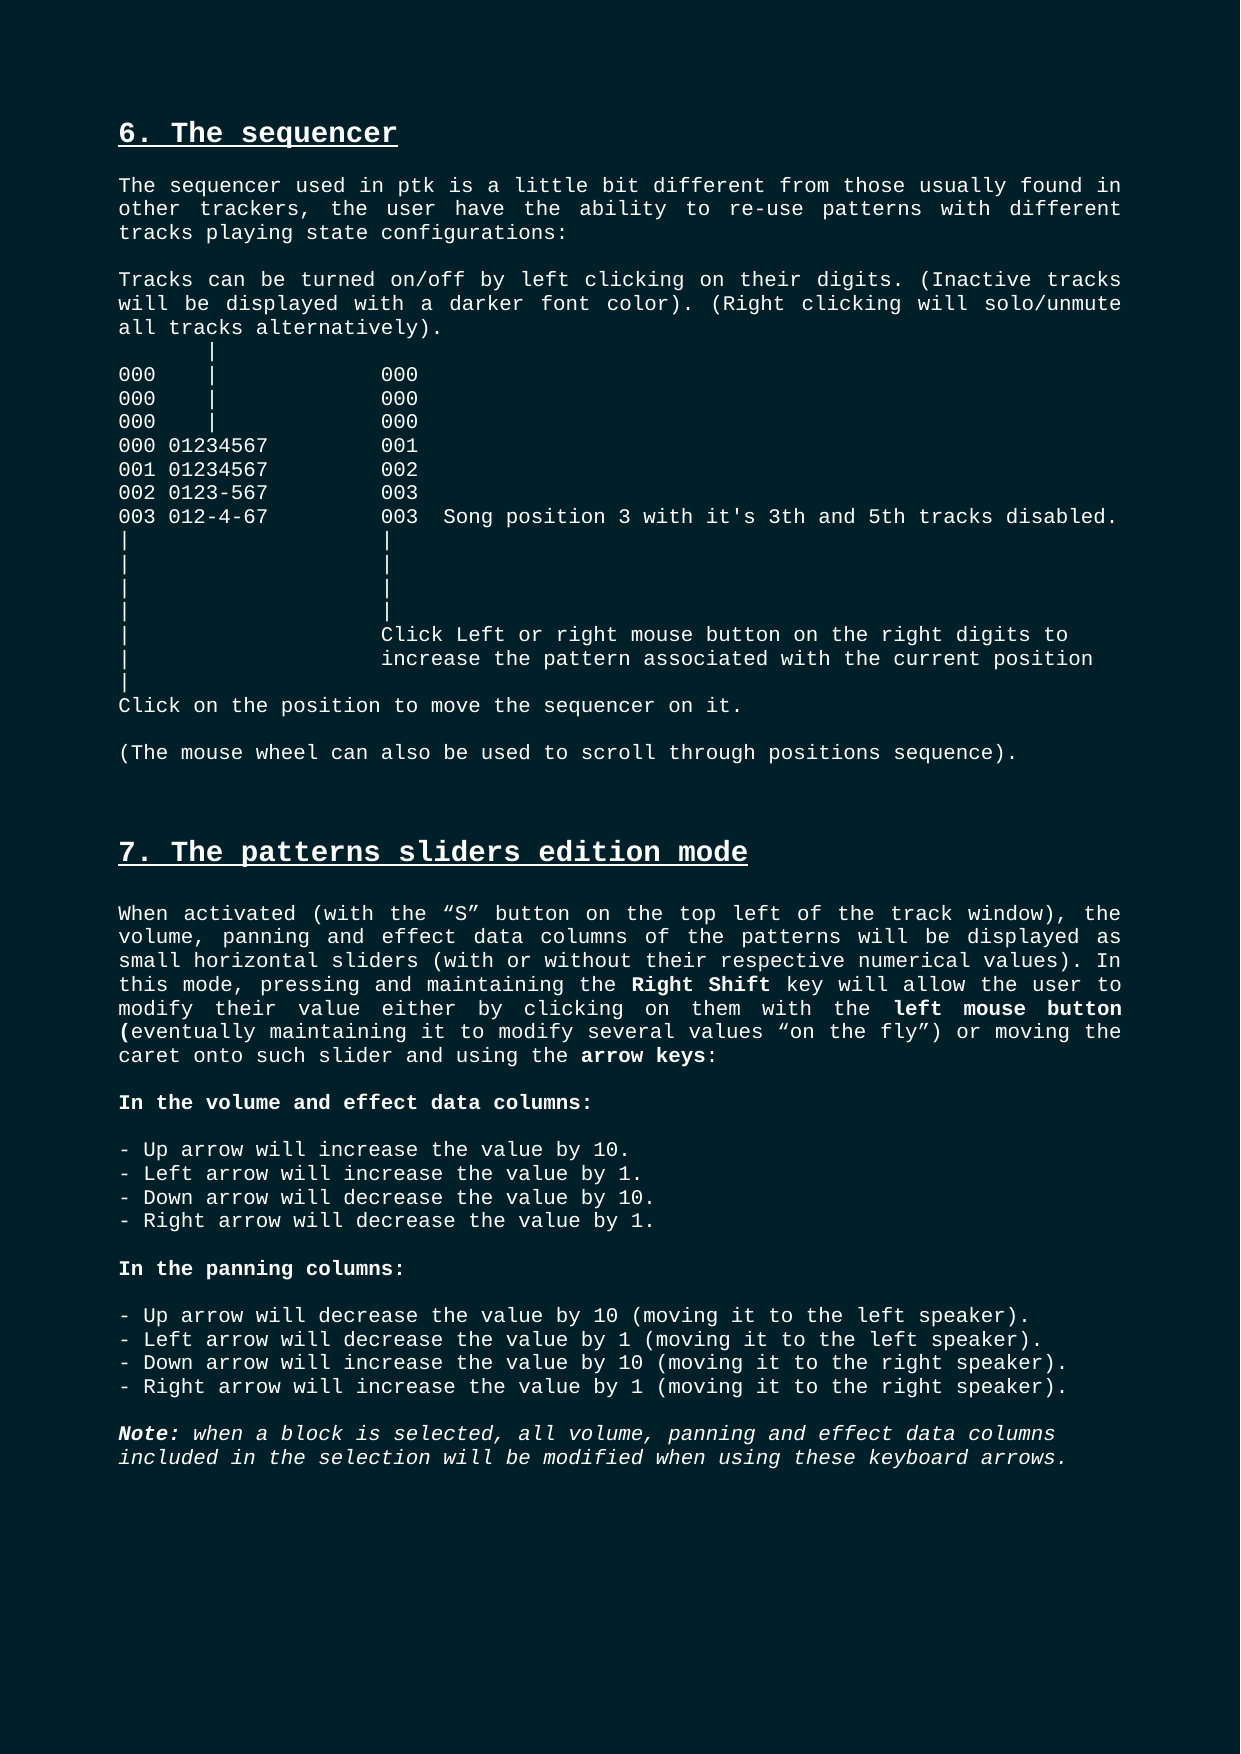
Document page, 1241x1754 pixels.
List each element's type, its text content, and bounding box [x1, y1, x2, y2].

text 003 012-4-67 003 Song position 3 with it's 3th and 5th tracks disabled. [118, 506, 1122, 529]
text - Left arrow will decrease the value by 1 (moving it to the left speaker). [118, 1328, 1122, 1352]
text 001 01234567 002 [118, 458, 1122, 482]
text | [118, 340, 1122, 364]
text | [118, 671, 1122, 695]
text | Click Left or right mouse button on the right digits to [118, 624, 1122, 648]
text 7. The patterns sliders edition mode [118, 837, 1122, 870]
text (The mouse wheel can also be used to scroll through positions sequence). [118, 742, 1122, 766]
text 002 0123-567 003 [118, 482, 1122, 506]
text In the volume and effect data columns: [118, 1092, 1122, 1116]
text | increase the pattern associated with the current position [118, 648, 1122, 671]
text The sequencer used in ptk is a little bit different from those usually found in other trackers, the user have the ability to re-use patterns with different tracks playing state configurations: [118, 175, 1122, 246]
text 6. The sequencer [118, 118, 1122, 151]
text - Down arrow will increase the value by 10 (moving it to the right speaker). [118, 1352, 1122, 1376]
text When activated (with the “S” button on the top left of the track window), the volume, panning and effect data columns of the patterns will be displayed as small horizontal sliders (with or without their respective numerical values). In this mode, pressing and maintaining the Right Shift key will allow the user to modify their value either by clicking on them with the left mouse button (eventually maintaining it to modify several values “on the fly”) or moving the caret onto such slider and using the arrow keys: [118, 903, 1122, 1068]
text - Left arrow will increase the value by 1. [118, 1163, 1122, 1187]
text Note: when a block is selected, all volume, panning and effect data columns included in the selection will be modified when using these keyboard arrows. [118, 1423, 1122, 1470]
text - Down arrow will decrease the value by 10. [118, 1187, 1122, 1210]
text 000 | 000 [118, 411, 1122, 435]
text In the panning columns: [118, 1258, 1122, 1281]
text | | [118, 553, 1122, 577]
text 000 01234567 001 [118, 435, 1122, 458]
text | | [118, 600, 1122, 624]
text - Up arrow will increase the value by 10. [118, 1139, 1122, 1163]
text - Right arrow will increase the value by 1 (moving it to the right speaker). [118, 1376, 1122, 1399]
text | | [118, 577, 1122, 600]
text | | [118, 529, 1122, 553]
text - Up arrow will decrease the value by 10 (moving it to the left speaker). [118, 1305, 1122, 1328]
text 000 | 000 [118, 388, 1122, 411]
text Tracks can be turned on/off by left clicking on their digits. (Inactive tracks will be displayed with a darker font color). (Right clicking will solo/unmute all tracks alternatively). [118, 269, 1122, 340]
text - Right arrow will decrease the value by 1. [118, 1210, 1122, 1234]
text Click on the position to move the sequencer on it. [118, 695, 1122, 719]
text 000 | 000 [118, 364, 1122, 388]
